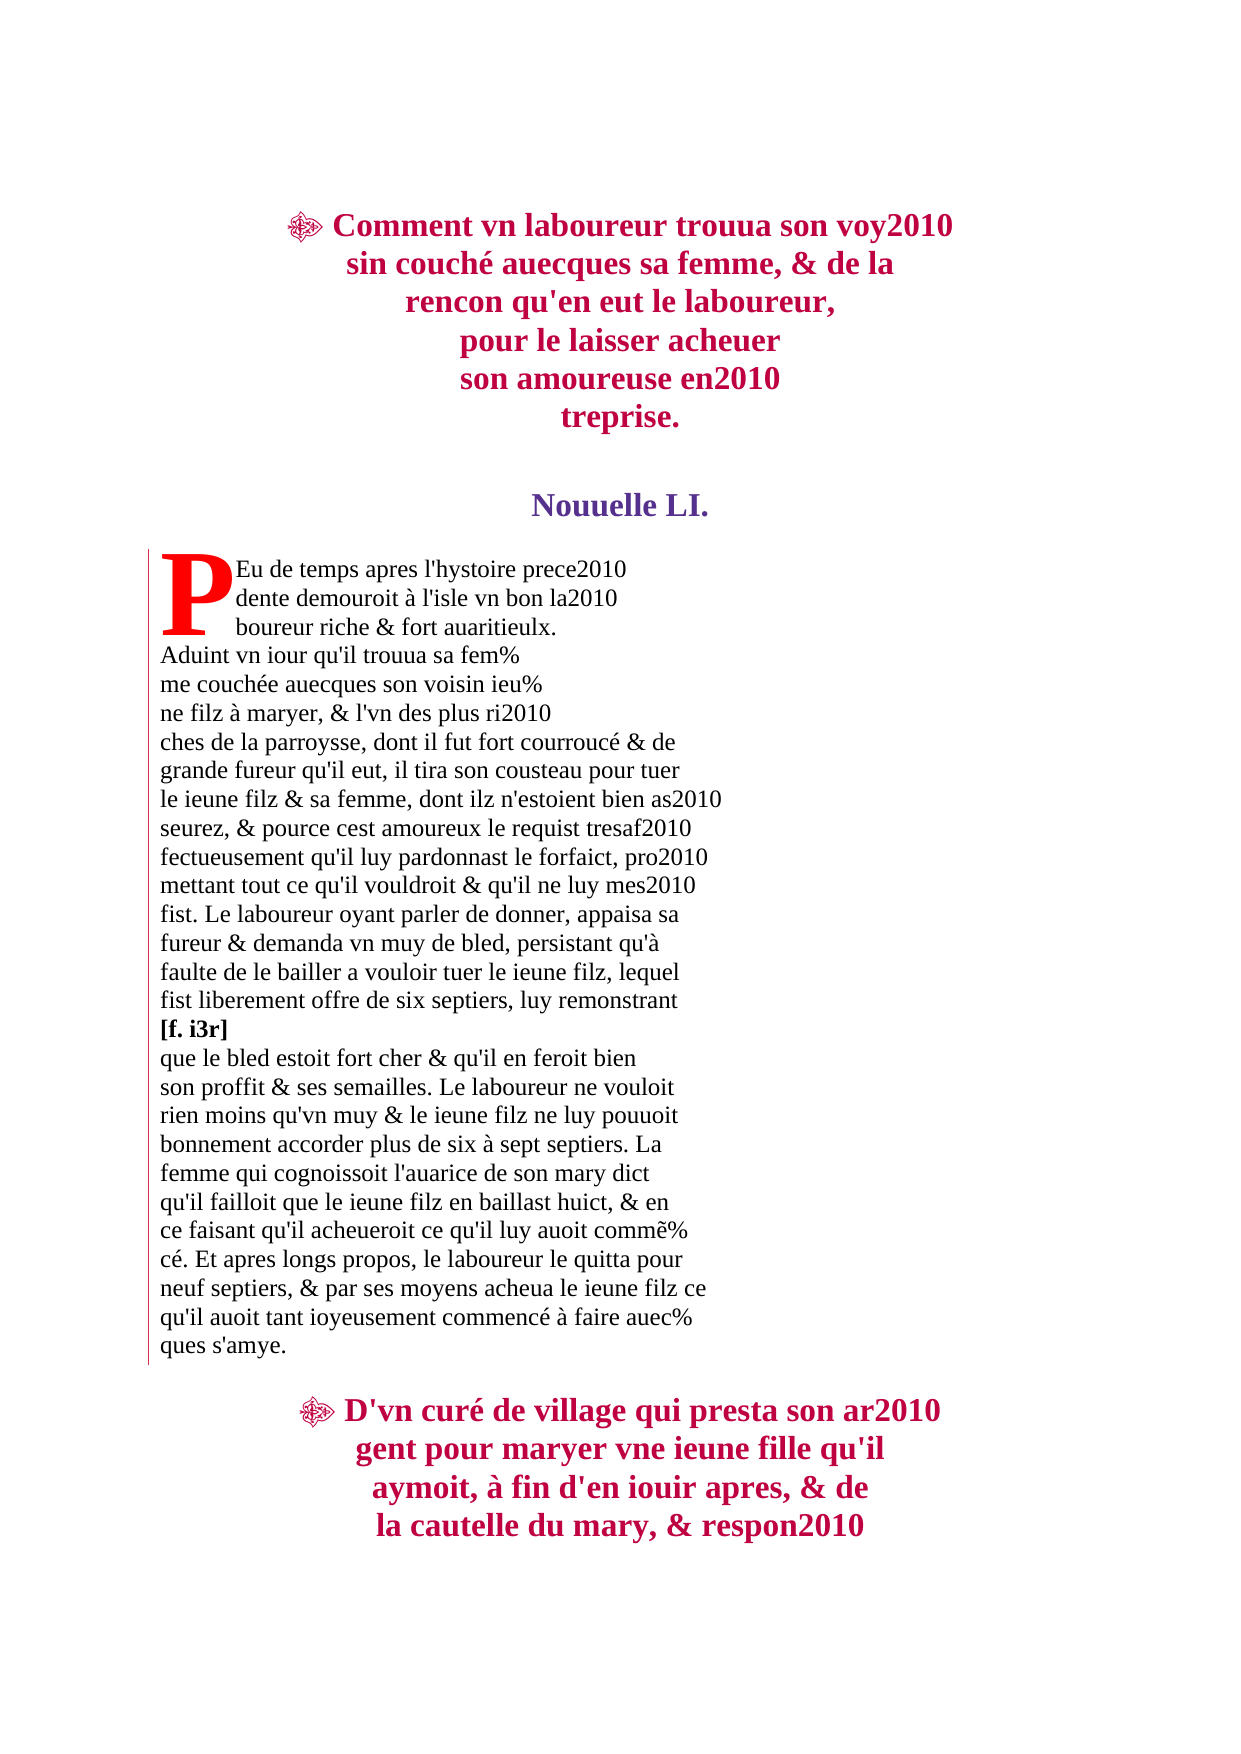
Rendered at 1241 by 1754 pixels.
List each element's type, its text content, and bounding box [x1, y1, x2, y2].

text Nouuelle LI. [148, 485, 1093, 523]
text ❧ D'vn curé de village qui presta son ar2010 gent pour maryer vne ieune fille qu'il aymoit, à fin d'en iouir apres, & de la cautelle du mary, & respon2010 [148, 1390, 1093, 1544]
text ❧ Comment vn laboureur trouua son voy2010 sin couché auecques sa femme, & de la rencon qu'en eut le laboureur, pour le laisser acheuer son amoureuse en2010 treprise. [148, 205, 1093, 435]
text PEu de temps apres l'hystoire prece2010 dente demouroit à l'isle vn bon la2010 boureur riche & fort auaritieulx. [148, 548, 1093, 641]
text Aduint vn iour qu'il trouua sa fem% me couchée auecques son voisin ieu% ne filz à maryer, & l'vn des plus ri2010 ches de la parroysse, dont il fut fort courroucé & de grande fureur qu'il eut, il tira son cousteau pour tuer le ieune filz & sa femme, dont ilz n'estoient bien as2010 seurez, & pource cest amoureux le requist tresaf2010 fectueusement qu'il luy pardonnast le forfaict, pro2010 mettant tout ce qu'il vouldroit & qu'il ne luy mes2010 fist. Le laboureur oyant parler de donner, appaisa sa fureur & demanda vn muy de bled, persistant qu'à faulte de le bailler a vouloir tuer le ieune filz, lequel fist liberement offre de six septiers, luy remonstrant [f. i3r] que le bled estoit fort cher & qu'il en feroit bien son proffit & ses semailles. Le laboureur ne vouloit rien moins qu'vn muy & le ieune filz ne luy pouuoit bonnement accorder plus de six à sept septiers. La femme qui cognoissoit l'auarice de son mary dict qu'il failloit que le ieune filz en baillast huict, & en ce faisant qu'il acheueroit ce qu'il luy auoit commẽ% cé. Et apres longs propos, le laboureur le quitta pour neuf septiers, & par ses moyens acheua le ieune filz ce qu'il auoit tant ioyeusement commencé à faire auec% ques s'amye. [149, 641, 1093, 1365]
